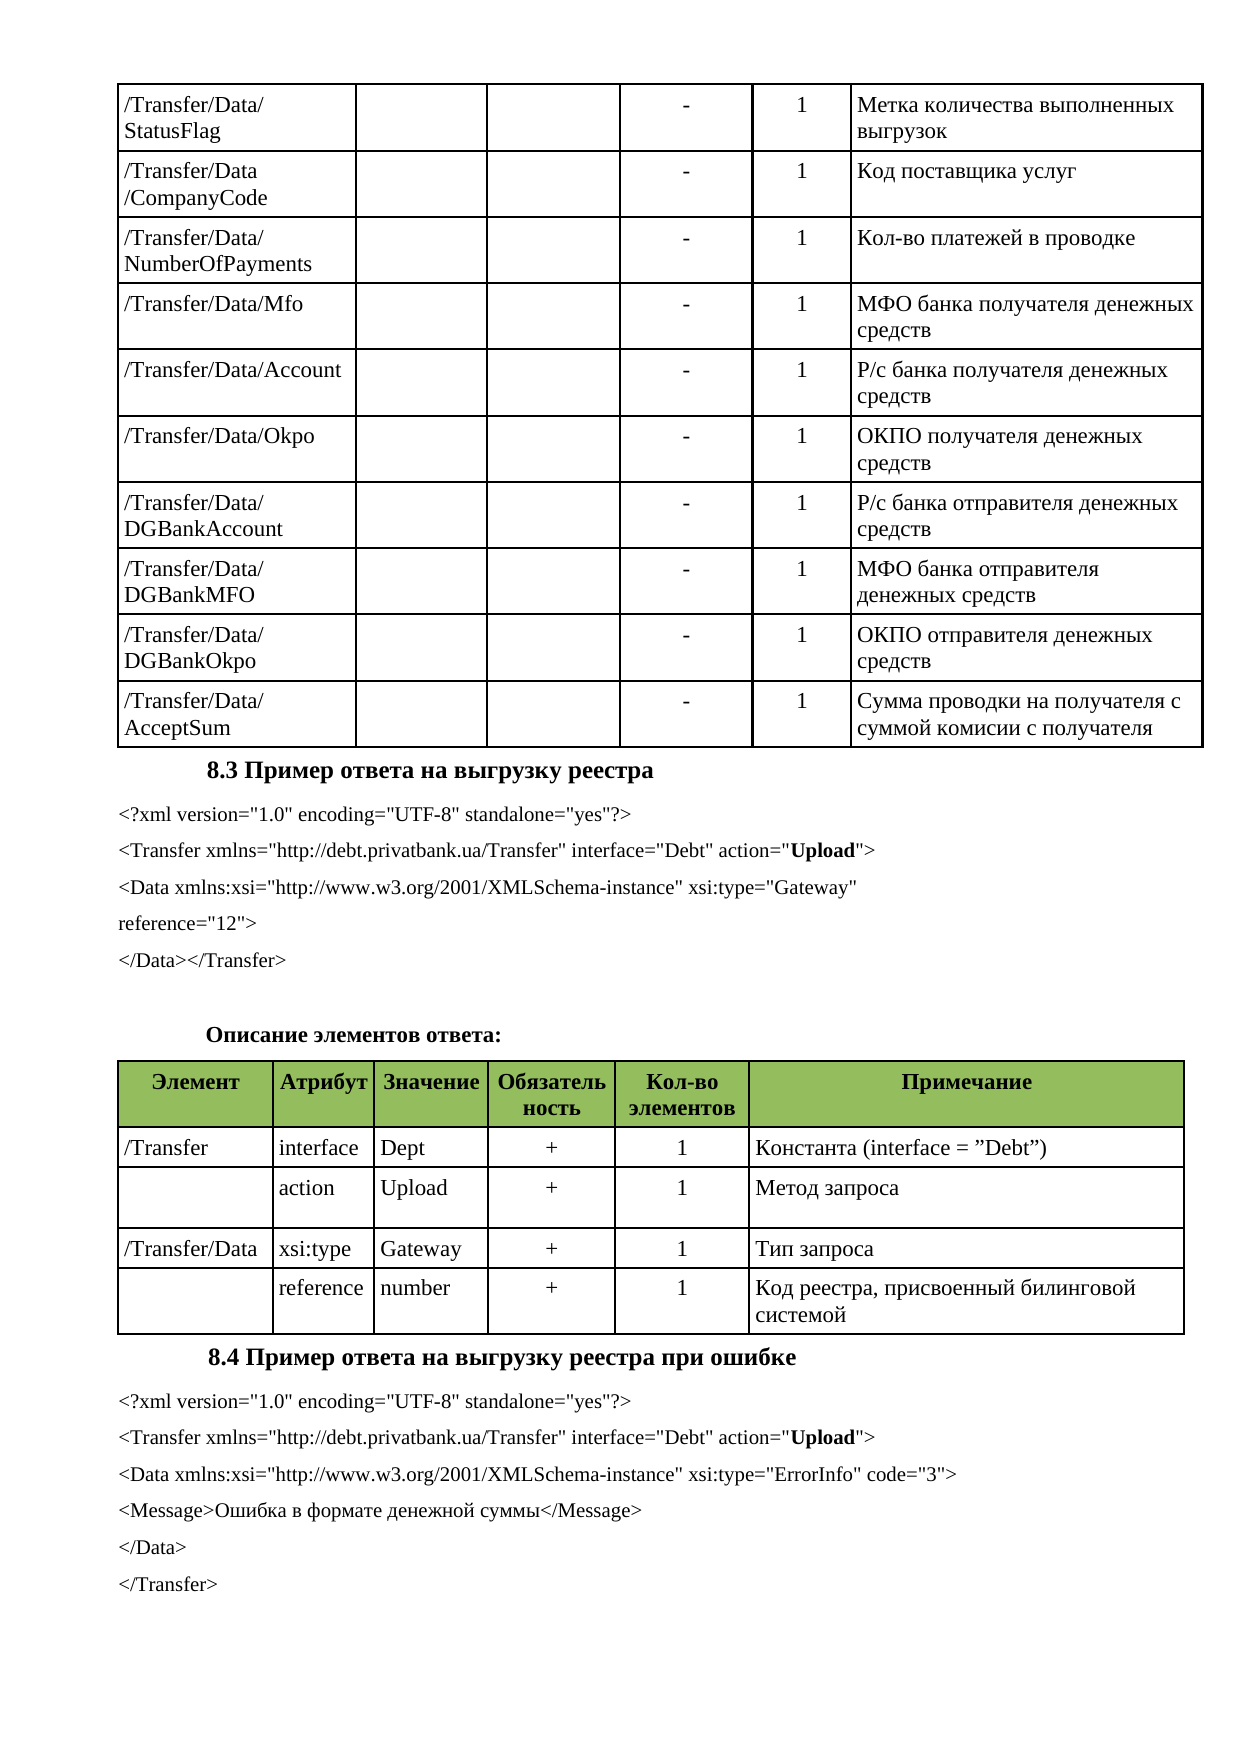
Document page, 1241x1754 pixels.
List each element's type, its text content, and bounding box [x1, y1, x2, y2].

table_cell [357, 682, 486, 746]
table_header Значение [375, 1062, 487, 1126]
table_cell ОКПО отправителя денежных средств [852, 615, 1201, 679]
table_cell - [621, 417, 751, 481]
table_cell /Transfer/Data/NumberOfPayments [119, 218, 355, 282]
text <Transfer xmlns="http://debt.privatbank.ua/Transfer" interface="Debt" action="Upload"> [118, 1425, 1165, 1449]
table_cell Метод запроса [750, 1168, 1183, 1227]
table_cell МФО банка получателя денежных средств [852, 284, 1201, 348]
table_cell 1 [754, 682, 850, 746]
table_cell - [621, 615, 751, 679]
table_cell [488, 417, 619, 481]
table_cell [488, 682, 619, 746]
table_cell [488, 615, 619, 679]
text </Transfer> [118, 1572, 1165, 1596]
table_cell + [489, 1168, 614, 1227]
table_cell /Transfer/Data /CompanyCode [119, 152, 355, 216]
table_cell 1 [754, 284, 850, 348]
table_cell - [621, 85, 751, 149]
table_cell [357, 152, 486, 216]
table_cell 1 [754, 483, 850, 547]
text <Message>Ошибка в формате денежной суммы</Message> [118, 1498, 1165, 1522]
text <?xml version="1.0" encoding="UTF-8" standalone="yes"?> [118, 802, 1165, 826]
table_cell [488, 549, 619, 613]
table_cell 1 [616, 1168, 748, 1227]
table_cell Код реестра, присвоенный билинговой системой [750, 1269, 1183, 1333]
table_cell /Transfer/Data/Mfo [119, 284, 355, 348]
table_cell number [375, 1269, 487, 1333]
table_cell - [621, 350, 751, 414]
table_cell - [621, 682, 751, 746]
subtitle 8.3 Пример ответа на выгрузку реестра [118, 755, 1165, 784]
table_cell 1 [754, 417, 850, 481]
table_cell Gateway [375, 1229, 487, 1267]
table_cell interface [274, 1128, 373, 1166]
table_cell [357, 85, 486, 149]
table_cell [488, 284, 619, 348]
table_cell 1 [616, 1128, 748, 1166]
table_cell Кол-во платежей в проводке [852, 218, 1201, 282]
table_cell [488, 152, 619, 216]
table_cell xsi:type [274, 1229, 373, 1267]
table_header Примечание [750, 1062, 1183, 1126]
table_cell /Transfer/Data/DGBankMFO [119, 549, 355, 613]
table_cell 1 [754, 218, 850, 282]
table_cell Сумма проводки на получателя с суммой комисии с получателя [852, 682, 1201, 746]
table_cell + [489, 1128, 614, 1166]
table_cell 1 [616, 1269, 748, 1333]
table_cell [357, 615, 486, 679]
table_cell /Transfer/Data/DGBankAccount [119, 483, 355, 547]
table_cell - [621, 549, 751, 613]
table_cell 1 [754, 549, 850, 613]
table_cell reference [274, 1269, 373, 1333]
table_cell /Transfer/Data/ StatusFlag [119, 85, 355, 149]
table_cell - [621, 284, 751, 348]
table_cell [357, 350, 486, 414]
table_cell ОКПО получателя денежных средств [852, 417, 1201, 481]
table_cell [119, 1168, 272, 1227]
table_cell - [621, 218, 751, 282]
table_cell Р/с банка отправителя денежных средств [852, 483, 1201, 547]
table_cell action [274, 1168, 373, 1227]
text <?xml version="1.0" encoding="UTF-8" standalone="yes"?> [118, 1389, 1165, 1413]
table_header Обязательность [489, 1062, 614, 1126]
table_cell Код поставщика услуг [852, 152, 1201, 216]
table_cell [357, 218, 486, 282]
text </Data></Transfer> [118, 948, 1165, 972]
table_cell 1 [754, 152, 850, 216]
table_cell [488, 85, 619, 149]
text reference="12"> [118, 911, 1165, 935]
table_cell /Transfer/Data/Account [119, 350, 355, 414]
table_cell [488, 483, 619, 547]
table_cell [119, 1269, 272, 1333]
table_cell Р/с банка получателя денежных средств [852, 350, 1201, 414]
table_cell - [621, 483, 751, 547]
text <Data xmlns:xsi="http://www.w3.org/2001/XMLSchema-instance" xsi:type="ErrorInfo" code="3"> [118, 1462, 1165, 1486]
table_cell /Transfer/Data [119, 1229, 272, 1267]
text <Data xmlns:xsi="http://www.w3.org/2001/XMLSchema-instance" xsi:type="Gateway" [118, 875, 1165, 899]
table_cell /Transfer/Data/AcceptSum [119, 682, 355, 746]
table_header Атрибут [274, 1062, 373, 1126]
table_cell Dept [375, 1128, 487, 1166]
table_cell /Transfer/Data/Okpo [119, 417, 355, 481]
subtitle 8.4 Пример ответа на выгрузку реестра при ошибке [117, 1342, 1165, 1371]
table_cell 1 [754, 615, 850, 679]
table_cell [488, 218, 619, 282]
table_cell + [489, 1269, 614, 1333]
table_cell Метка количества выполненных выгрузок [852, 85, 1201, 149]
text <Transfer xmlns="http://debt.privatbank.ua/Transfer" interface="Debt" action="Upload"> [118, 838, 1165, 862]
table_header Элемент [119, 1062, 272, 1126]
table_cell [357, 483, 486, 547]
table_header Кол-во элементов [616, 1062, 748, 1126]
table_cell [357, 417, 486, 481]
table_cell Тип запроса [750, 1229, 1183, 1267]
table_cell 1 [754, 350, 850, 414]
table_cell - [621, 152, 751, 216]
table_cell [357, 284, 486, 348]
table_cell 1 [754, 85, 850, 149]
table_cell Константа (interface = ”Debt”) [750, 1128, 1183, 1166]
table_cell [357, 549, 486, 613]
table_cell /Transfer [119, 1128, 272, 1166]
table_cell МФО банка отправителя денежных средств [852, 549, 1201, 613]
table_cell Upload [375, 1168, 487, 1227]
table_cell [488, 350, 619, 414]
table_cell /Transfer/Data/DGBankOkpo [119, 615, 355, 679]
table_cell + [489, 1229, 614, 1267]
text Описание элементов ответа: [118, 1021, 1165, 1047]
text </Data> [118, 1535, 1165, 1559]
table_cell 1 [616, 1229, 748, 1267]
